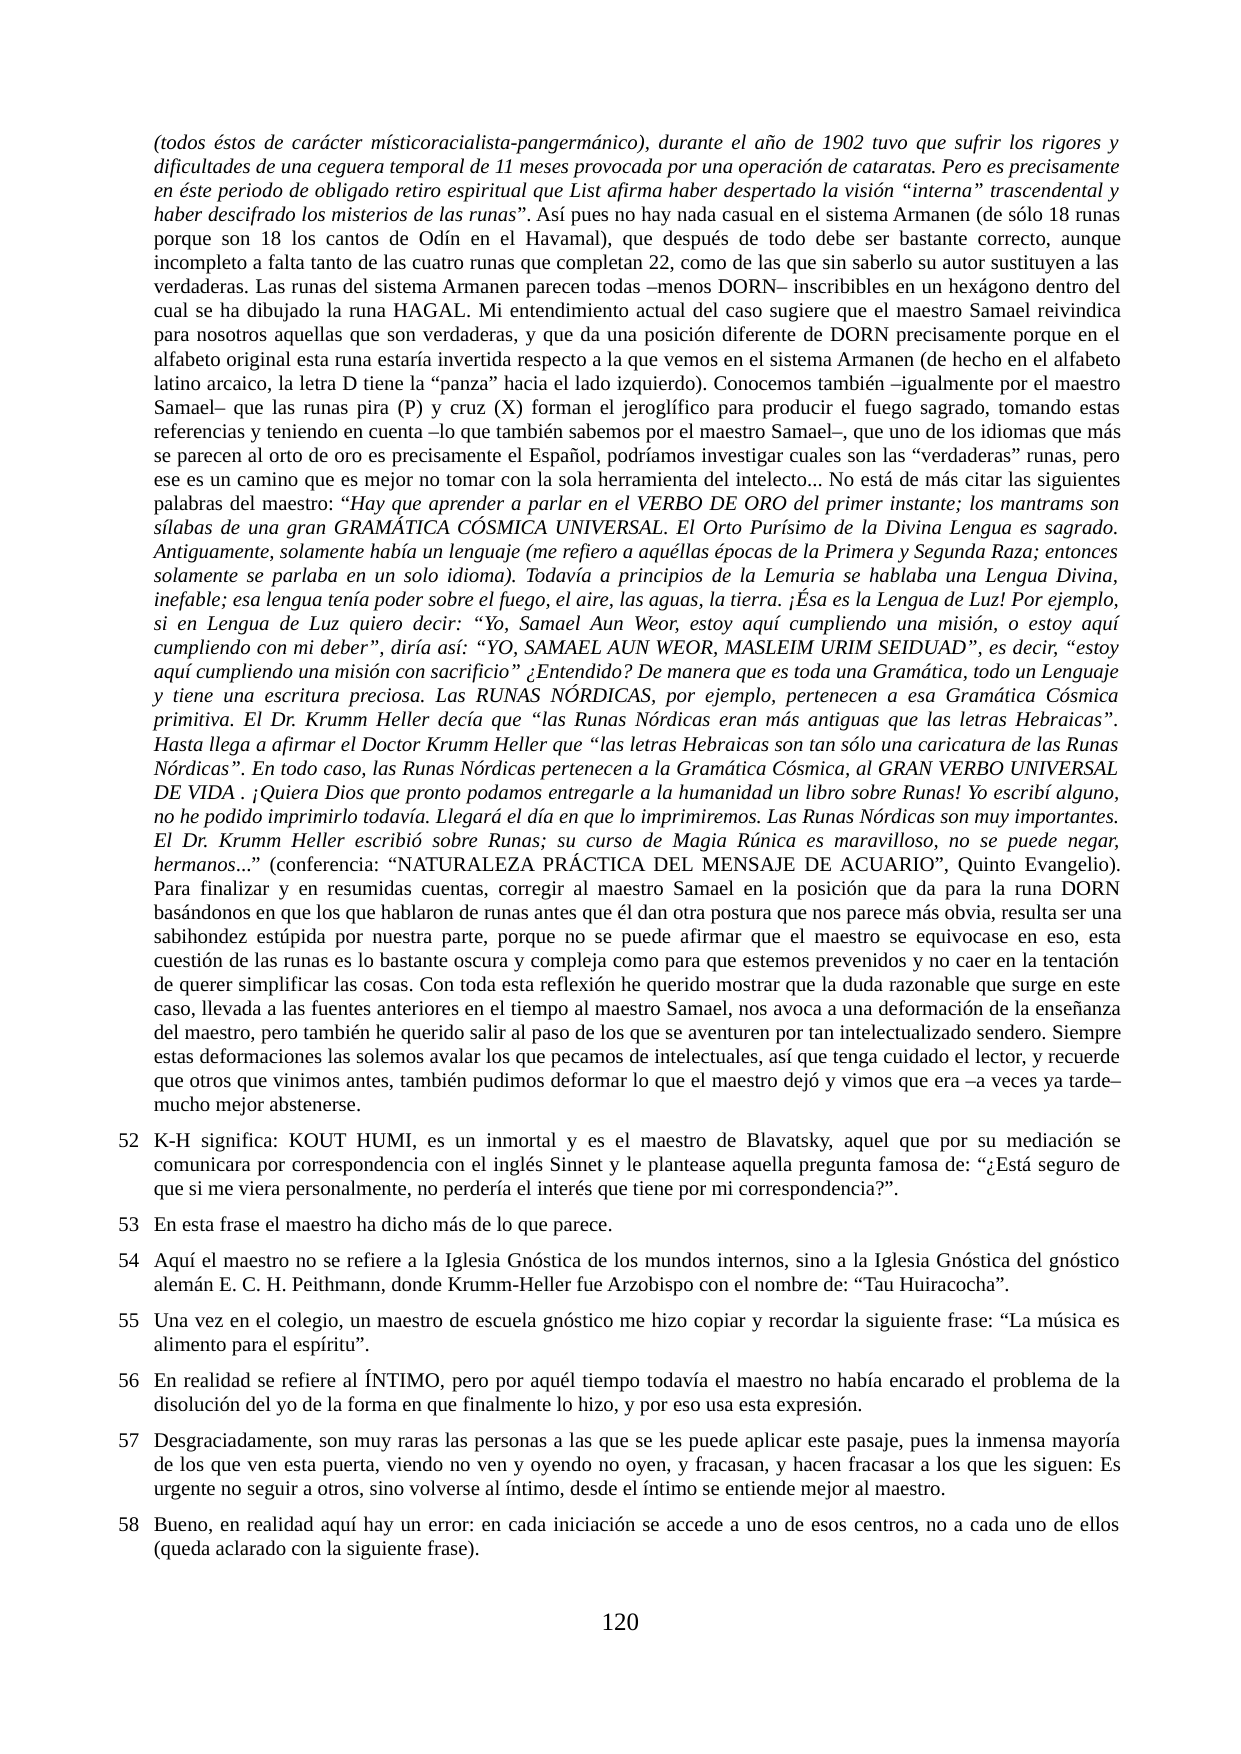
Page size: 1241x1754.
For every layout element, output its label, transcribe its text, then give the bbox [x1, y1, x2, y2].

text Aquí el maestro no se refiere a la Iglesia Gnóstica de los mundos internos, sino a la Iglesia Gnóstica del gnóstico alemán E. C. H. Peithmann, donde Krumm-Heller fue Arzobispo con el nombre de: “Tau Huiracocha”. [118, 1248, 1122, 1296]
text K-H significa: KOUT HUMI, es un inmortal y es el maestro de Blavatsky, aquel que por su mediación se comunicara por correspondencia con el inglés Sinnet y le plantease aquella pregunta famosa de: “¿Está seguro de que si me viera personalmente, no perdería el interés que tiene por mi correspondencia?”. [118, 1128, 1122, 1200]
text (todos éstos de carácter místicoracialista-pangermánico), durante el año de 1902 tuvo que sufrir los rigores y dificultades de una ceguera temporal de 11 meses provocada por una operación de cataratas. Pero es precisamente en éste periodo de obligado retiro espiritual que List afirma haber despertado la visión “interna” trascendental y haber descifrado los misterios de las runas”. Así pues no hay nada casual en el sistema Armanen (de sólo 18 runas porque son 18 los cantos de Odín en el Havamal), que después de todo debe ser bastante correcto, aunque incompleto a falta tanto de las cuatro runas que completan 22, como de las que sin saberlo su autor sustituyen a las verdaderas. Las runas del sistema Armanen parecen todas –menos DORN– inscribibles en un hexágono dentro del cual se ha dibujado la runa HAGAL. Mi entendimiento actual del caso sugiere que el maestro Samael reivindica para nosotros aquellas que son verdaderas, y que da una posición diferente de DORN precisamente porque en el alfabeto original esta runa estaría invertida respecto a la que vemos en el sistema Armanen (de hecho en el alfabeto latino arcaico, la letra D tiene la “panza” hacia el lado izquierdo). Conocemos también –igualmente por el maestro Samael– que las runas pira (P) y cruz (X) forman el jeroglífico para producir el fuego sagrado, tomando estas referencias y teniendo en cuenta –lo que también sabemos por el maestro Samael–, que uno de los idiomas que más se parecen al orto de oro es precisamente el Español, podríamos investigar cuales son las “verdaderas” runas, pero ese es un camino que es mejor no tomar con la sola herramienta del intelecto... No está de más citar las siguientes palabras del maestro: “Hay que aprender a parlar en el VERBO DE ORO del primer instante; los mantrams son sílabas de una gran GRAMÁTICA CÓSMICA UNIVERSAL. El Orto Purísimo de la Divina Lengua es sagrado. Antiguamente, solamente había un lenguaje (me refiero a aquéllas épocas de la Primera y Segunda Raza; entonces solamente se parlaba en un solo idioma). Todavía a principios de la Lemuria se hablaba una Lengua Divina, inefable; esa lengua tenía poder sobre el fuego, el aire, las aguas, la tierra. ¡Ésa es la Lengua de Luz! Por ejemplo, si en Lengua de Luz quiero decir: “Yo, Samael Aun Weor, estoy aquí cumpliendo una misión, o estoy aquí cumpliendo con mi deber”, diría así: “YO, SAMAEL AUN WEOR, MASLEIM URIM SEIDUAD”, es decir, “estoy aquí cumpliendo una misión con sacrificio” ¿Entendido? De manera que es toda una Gramática, todo un Lenguaje y tiene una escritura preciosa. Las RUNAS NÓRDICAS, por ejemplo, pertenecen a esa Gramática Cósmica primitiva. El Dr. Krumm Heller decía que “las Runas Nórdicas eran más antiguas que las letras Hebraicas”. Hasta llega a afirmar el Doctor Krumm Heller que “las letras Hebraicas son tan sólo una caricatura de las Runas Nórdicas”. En todo caso, las Runas Nórdicas pertenecen a la Gramática Cósmica, al GRAN VERBO UNIVERSAL DE VIDA . ¡Quiera Dios que pronto podamos entregarle a la humanidad un libro sobre Runas! Yo escribí alguno, no he podido imprimirlo todavía. Llegará el día en que lo imprimiremos. Las Runas Nórdicas son muy importantes. El Dr. Krumm Heller escribió sobre Runas; su curso de Magia Rúnica es maravilloso, no se puede negar, hermanos...” (conferencia: “NATURALEZA PRÁCTICA DEL MENSAJE DE ACUARIO”, Quinto Evangelio). Para finalizar y en resumidas cuentas, corregir al maestro Samael en la posición que da para la runa DORN basándonos en que los que hablaron de runas antes que él dan otra postura que nos parece más obvia, resulta ser una sabihondez estúpida por nuestra parte, porque no se puede afirmar que el maestro se equivocase en eso, esta cuestión de las runas es lo bastante oscura y compleja como para que estemos prevenidos y no caer en la tentación de querer simplificar las cosas. Con toda esta reflexión he querido mostrar que la duda razonable que surge en este caso, llevada a las fuentes anteriores en el tiempo al maestro Samael, nos avoca a una deformación de la enseñanza del maestro, pero también he querido salir al paso de los que se aventuren por tan intelectualizado sendero. Siempre estas deformaciones las solemos avalar los que pecamos de intelectuales, así que tenga cuidado el lector, y recuerde que otros que vinimos antes, también pudimos deformar lo que el maestro dejó y vimos que era –a veces ya tarde– mucho mejor abstenerse. [118, 130, 1122, 1116]
text En realidad se refiere al ÍNTIMO, pero por aquél tiempo todavía el maestro no había encarado el problema de la disolución del yo de la forma en que finalmente lo hizo, y por eso usa esta expresión. [118, 1368, 1122, 1416]
text En esta frase el maestro ha dicho más de lo que parece. [118, 1212, 1122, 1236]
text Desgraciadamente, son muy raras las personas a las que se les puede aplicar este pasaje, pues la inmensa mayoría de los que ven esta puerta, viendo no ven y oyendo no oyen, y fracasan, y hacen fracasar a los que les siguen: Es urgente no seguir a otros, sino volverse al íntimo, desde el íntimo se entiende mejor al maestro. [118, 1428, 1122, 1500]
text Bueno, en realidad aquí hay un error: en cada iniciación se accede a uno de esos centros, no a cada uno de ellos (queda aclarado con la siguiente frase). [118, 1512, 1122, 1560]
text Una vez en el colegio, un maestro de escuela gnóstico me hizo copiar y recordar la siguiente frase: “La música es alimento para el espíritu”. [118, 1308, 1122, 1356]
